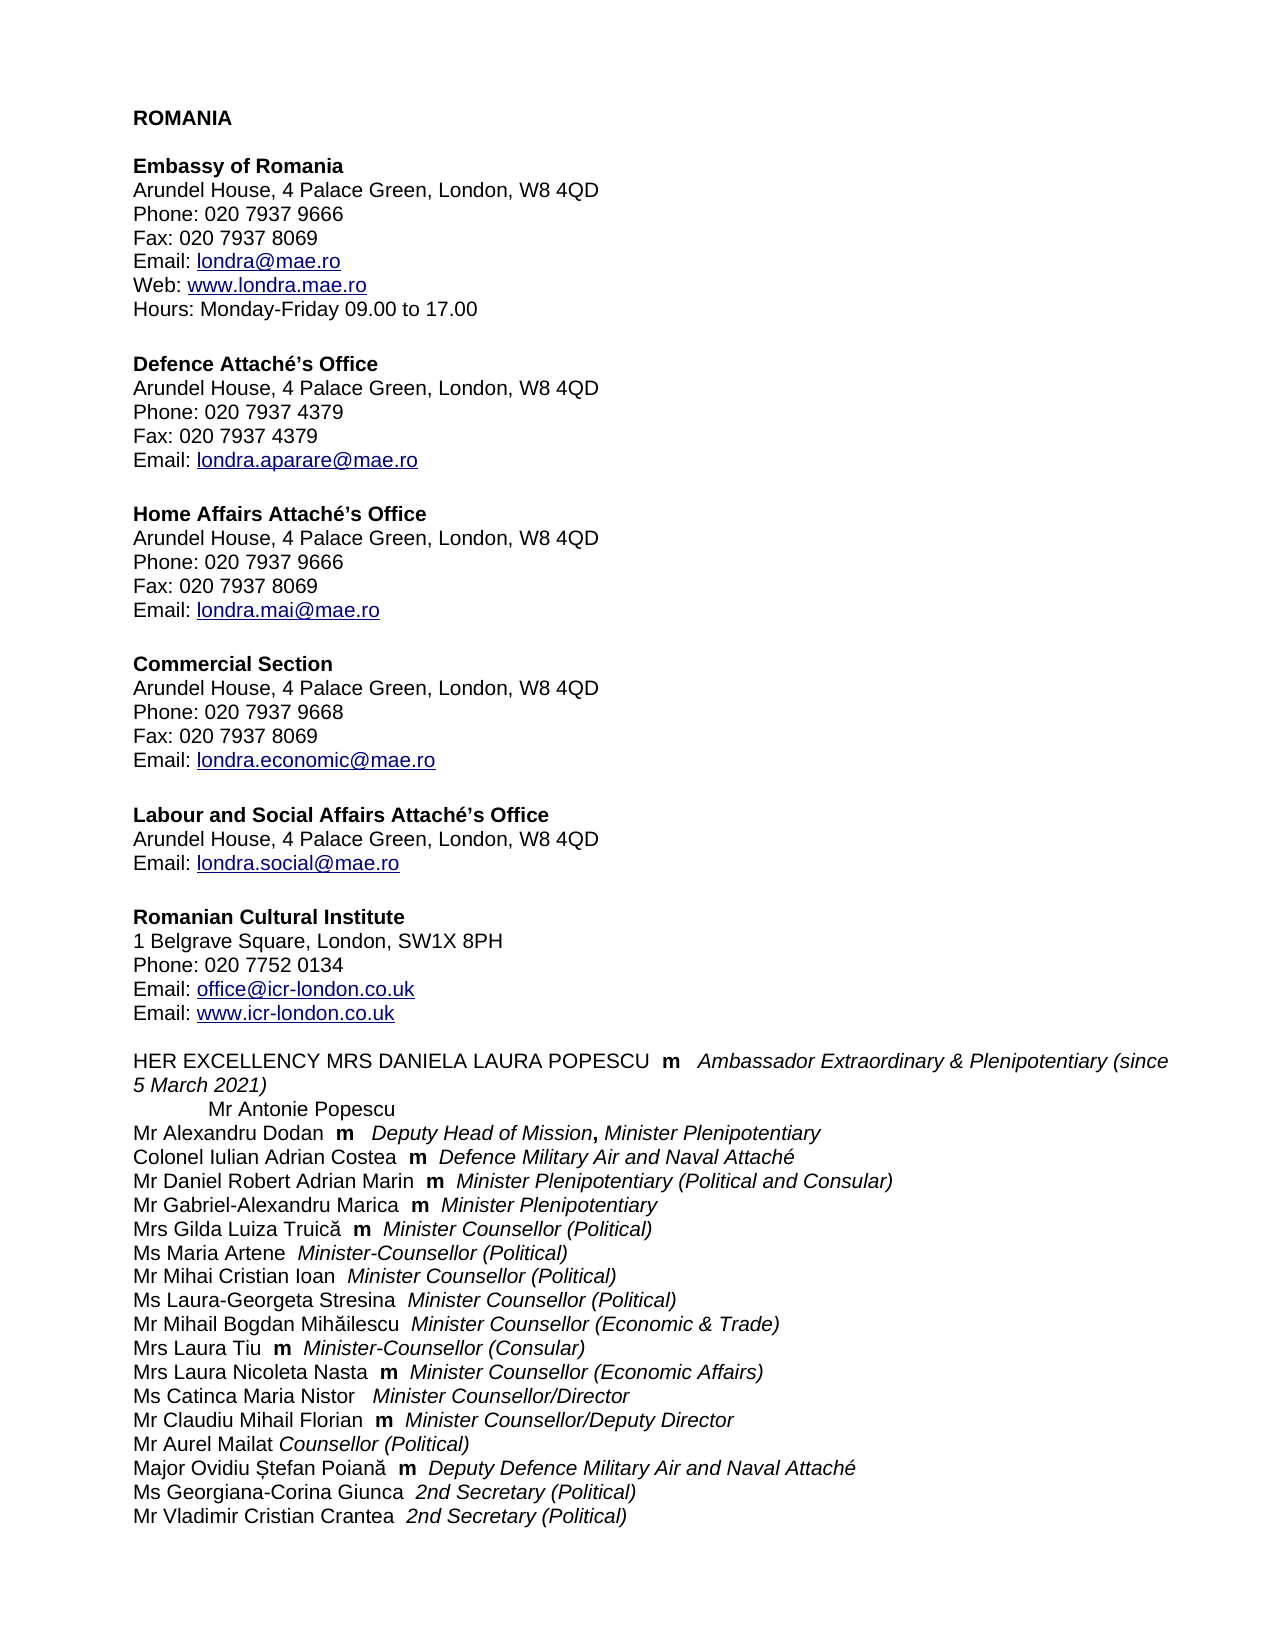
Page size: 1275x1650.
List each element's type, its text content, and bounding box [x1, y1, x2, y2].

text HER EXCELLENCY MRS DANIELA LAURA POPESCU m Ambassador Extraordinary & Plenipotentiary (since 5 March 2021) [133, 1049, 1181, 1097]
text Ms Georgiana-Corina Giunca 2nd Secretary (Political) [133, 1480, 1181, 1504]
text Mr Vladimir Cristian Crantea 2nd Secretary (Political) [133, 1504, 1181, 1528]
text Ms Maria Artene Minister-Counsellor (Political) [133, 1240, 1181, 1264]
text Mrs Laura Nicoleta Nasta m Minister Counsellor (Economic Affairs) [133, 1360, 1181, 1384]
text Email: londra.mai@mae.ro [133, 598, 1181, 622]
text Email: office@icr-london.co.uk [133, 977, 1181, 1001]
text Ms Catinca Maria Nistor Minister Counsellor/Director [133, 1384, 1181, 1408]
subtitle ROMANIA [133, 106, 1181, 129]
text Phone: 020 7752 0134 [133, 953, 1181, 977]
text Web: www.londra.mae.ro [133, 273, 1181, 297]
text Mr Claudiu Mihail Florian m Minister Counsellor/Deputy Director [133, 1408, 1181, 1432]
text Mr Daniel Robert Adrian Marin m Minister Plenipotentiary (Political and Consular) [133, 1168, 1181, 1192]
text Major Ovidiu Ștefan Poiană m Deputy Defence Military Air and Naval Attaché [133, 1456, 1181, 1480]
text Fax: 020 7937 8069 [133, 574, 1181, 598]
text Fax: 020 7937 4379 [133, 423, 1181, 447]
text Arundel House, 4 Palace Green, London, W8 4QD [133, 177, 1181, 201]
text Fax: 020 7937 8069 [133, 724, 1181, 748]
text Arundel House, 4 Palace Green, London, W8 4QD [133, 676, 1181, 700]
text Email: londra@mae.ro [133, 249, 1181, 273]
text Mr Gabriel-Alexandru Marica m Minister Plenipotentiary [133, 1192, 1181, 1216]
text Phone: 020 7937 9668 [133, 700, 1181, 724]
text Mr Mihail Bogdan Mihăilescu Minister Counsellor (Economic & Trade) [133, 1312, 1181, 1336]
text Ms Laura-Georgeta Stresina Minister Counsellor (Political) [133, 1288, 1181, 1312]
text Mrs Gilda Luiza Truică m Minister Counsellor (Political) [133, 1216, 1181, 1240]
text Mr Aurel Mailat Counsellor (Political) [133, 1432, 1181, 1456]
text Email: www.icr-london.co.uk [133, 1001, 1181, 1025]
text Mrs Laura Tiu m Minister-Counsellor (Consular) [133, 1336, 1181, 1360]
text Hours: Monday-Friday 09.00 to 17.00 [133, 297, 1181, 321]
text Commercial Section [133, 652, 1181, 676]
text Mr Alexandru Dodan m Deputy Head of Mission, Minister Plenipotentiary [133, 1121, 1181, 1144]
text Phone: 020 7937 9666 [133, 201, 1181, 225]
text Mr Antonie Popescu [133, 1097, 1181, 1121]
text Embassy of Romania [133, 153, 1181, 177]
text Email: londra.economic@mae.ro [133, 748, 1181, 772]
text Labour and Social Affairs Attaché’s Office [133, 803, 1181, 827]
text Email: londra.aparare@mae.ro [133, 447, 1181, 471]
text Fax: 020 7937 8069 [133, 225, 1181, 249]
text Arundel House, 4 Palace Green, London, W8 4QD [133, 526, 1181, 550]
text Defence Attaché’s Office [133, 352, 1181, 376]
text Phone: 020 7937 9666 [133, 550, 1181, 574]
text Phone: 020 7937 4379 [133, 399, 1181, 423]
text Mr Mihai Cristian Ioan Minister Counsellor (Political) [133, 1264, 1181, 1288]
text Arundel House, 4 Palace Green, London, W8 4QD [133, 376, 1181, 399]
text 1 Belgrave Square, London, SW1X 8PH [133, 929, 1181, 953]
text Email: londra.social@mae.ro [133, 851, 1181, 874]
text Romanian Cultural Institute [133, 905, 1181, 929]
text Colonel Iulian Adrian Costea m Defence Military Air and Naval Attaché [133, 1144, 1181, 1168]
text Home Affairs Attaché’s Office [133, 502, 1181, 526]
text Arundel House, 4 Palace Green, London, W8 4QD [133, 827, 1181, 851]
